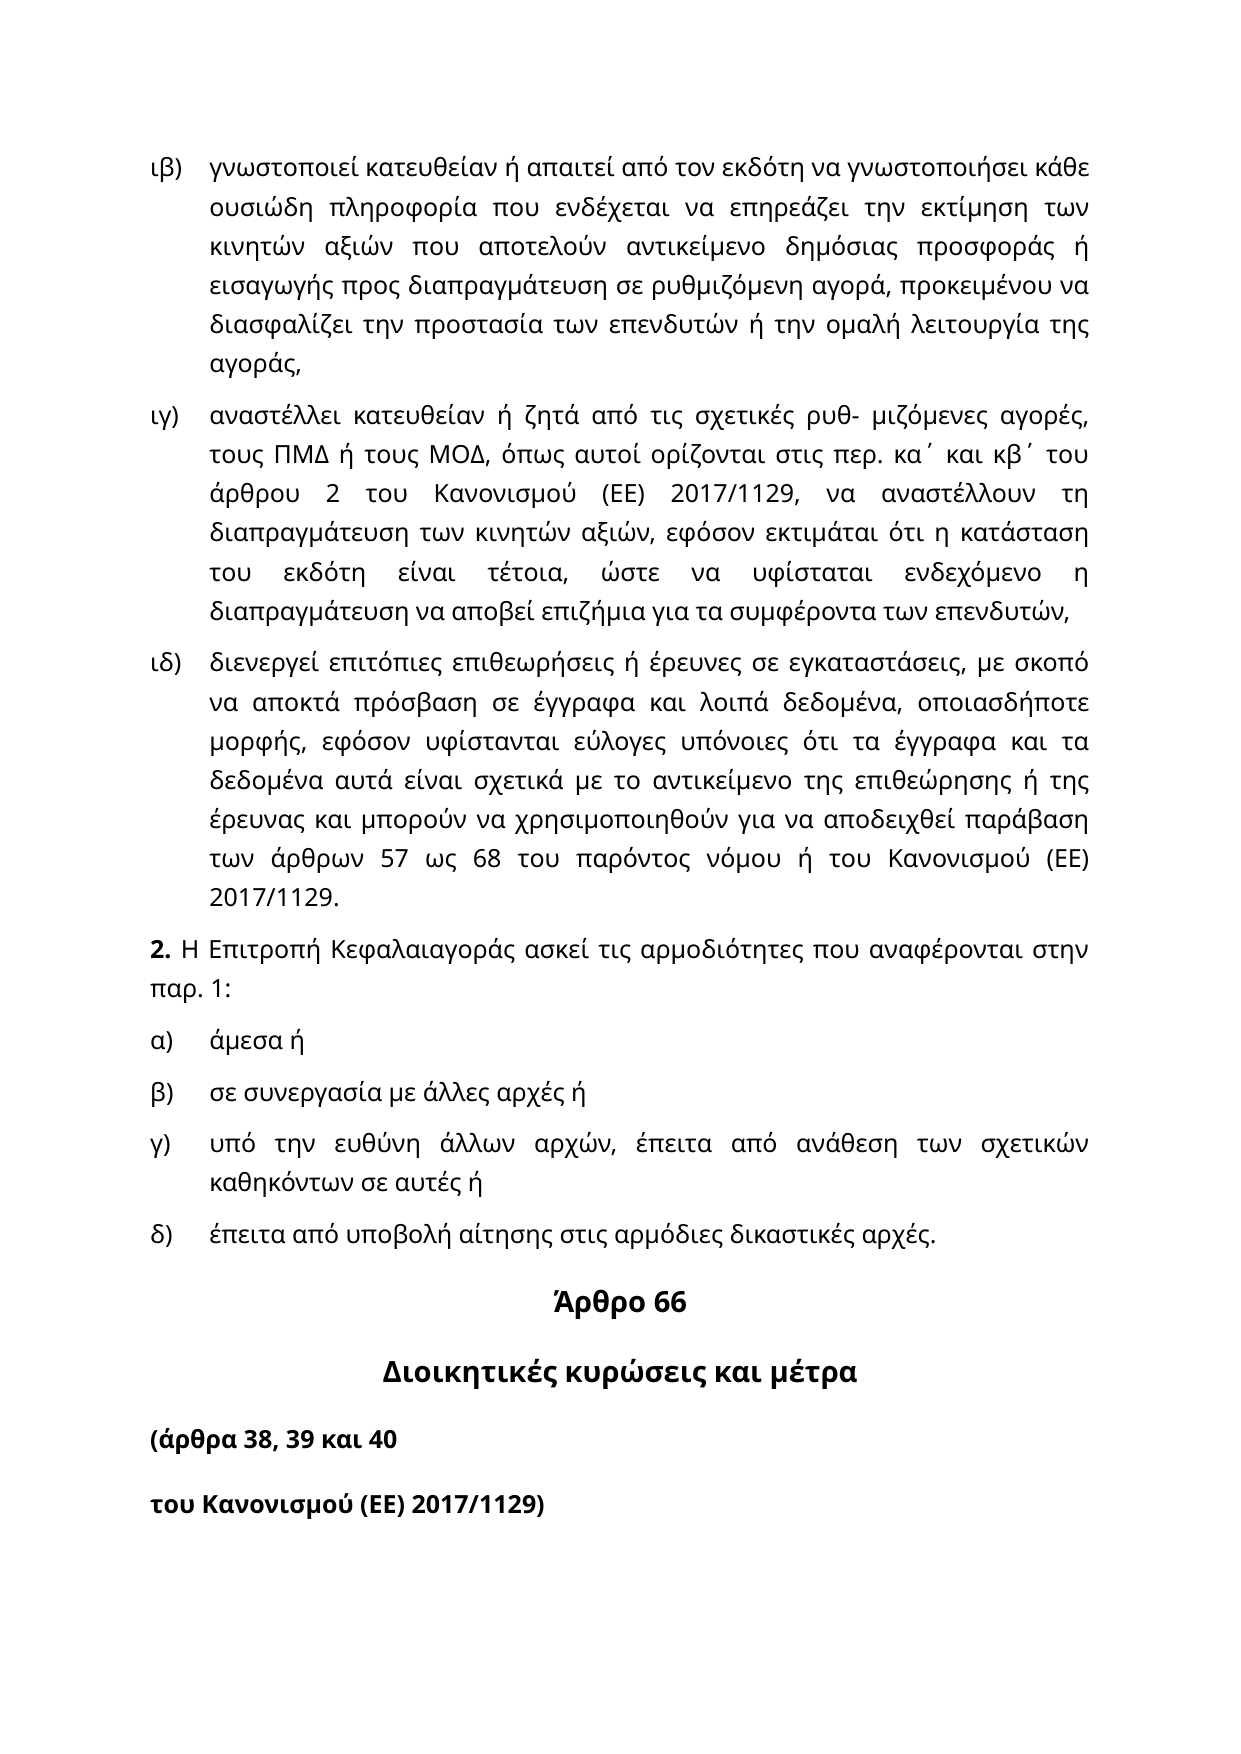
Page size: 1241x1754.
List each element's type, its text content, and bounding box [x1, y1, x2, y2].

subtitle Διοικητικές κυρώσεις και μέτρα [150, 1351, 1090, 1391]
subtitle Άρθρο 66 [150, 1281, 1090, 1321]
list ιδ) διενεργεί επιτόπιες επιθεωρήσεις ή έρευνες σε εγκαταστάσεις, με σκοπό να αποκτά πρόσβαση σε έγγραφα και λοιπά δεδομένα, οποιασδήποτε μορφής, εφόσον υφίστανται εύλογες υπόνοιες ότι τα έγγραφα και τα δεδομένα αυτά είναι σχετικά με το αντικείμενο της επιθεώρησης ή της έρευνας και μπορούν να χρησιμοποιηθούν για να αποδειχθεί παράβαση των άρθρων 57 ως 68 του παρόντος νόμου ή του Κανονισμού (ΕΕ) 2017/1129. [150, 645, 1090, 914]
list β) σε συνεργασία με άλλες αρχές ή [150, 1074, 1090, 1108]
text του Κανονισμού (ΕΕ) 2017/1129) [150, 1486, 1090, 1520]
text 2. Η Επιτροπή Κεφαλαιαγοράς ασκεί τις αρμοδιότητες που αναφέρονται στην παρ. 1: [150, 932, 1090, 1005]
list δ) έπειτα από υποβολή αίτησης στις αρμόδιες δικαστικές αρχές. [150, 1217, 1090, 1251]
list ιγ) αναστέλλει κατευθείαν ή ζητά από τις σχετικές ρυθ- μιζόμενες αγορές, τους ΠΜΔ ή τους ΜΟΔ, όπως αυτοί ορίζονται στις περ. κα΄ και κβ΄ του άρθρου 2 του Κανονισμού (ΕΕ) 2017/1129, να αναστέλλουν τη διαπραγμάτευση των κινητών αξιών, εφόσον εκτιμάται ότι η κατάσταση του εκδότη είναι τέτοια, ώστε να υφίσταται ενδεχόμενο η διαπραγμάτευση να αποβεί επιζήμια για τα συμφέροντα των επενδυτών, [150, 397, 1090, 627]
list γ) υπό την ευθύνη άλλων αρχών, έπειτα από ανάθεση των σχετικών καθηκόντων σε αυτές ή [150, 1126, 1090, 1199]
list α) άμεσα ή [150, 1022, 1090, 1057]
list ιβ) γνωστοποιεί κατευθείαν ή απαιτεί από τον εκδότη να γνωστοποιήσει κάθε ουσιώδη πληροφορία που ενδέχεται να επηρεάζει την εκτίμηση των κινητών αξιών που αποτελούν αντικείμενο δημόσιας προσφοράς ή εισαγωγής προς διαπραγμάτευση σε ρυθμιζόμενη αγορά, προκειμένου να διασφαλίζει την προστασία των επενδυτών ή την ομαλή λειτουργία της αγοράς, [150, 150, 1090, 380]
text (άρθρα 38, 39 και 40 [150, 1422, 1090, 1456]
